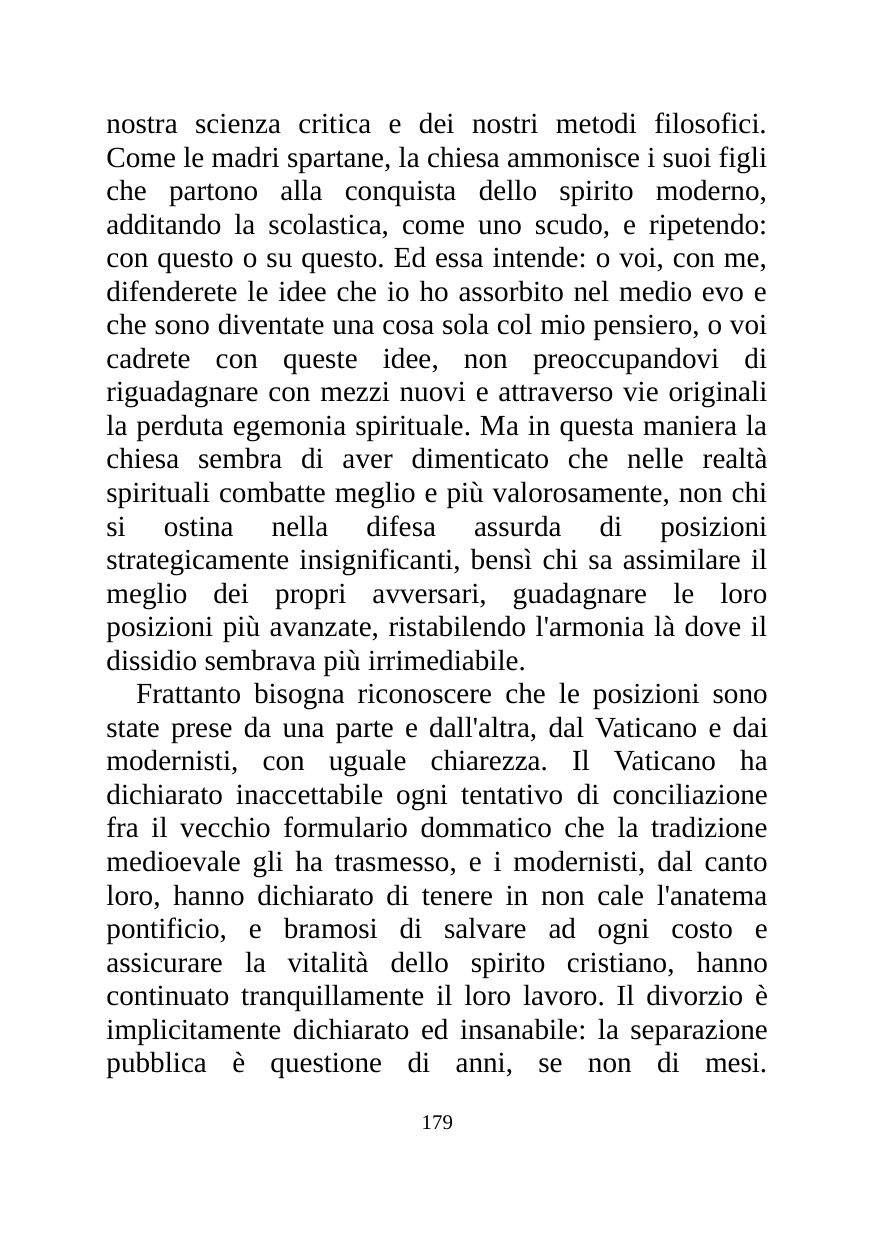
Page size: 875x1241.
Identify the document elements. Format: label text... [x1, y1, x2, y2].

text Frattanto bisogna riconoscere che le posizioni sono state prese da una parte e dall'altra, dal Vaticano e dai modernisti, con uguale chiarezza. Il Vaticano ha dichiarato inaccettabile ogni tentativo di conciliazione fra il vecchio formulario dommatico che la tradizione medioevale gli ha trasmesso, e i modernisti, dal canto loro, hanno dichiarato di tenere in non cale l'anatema pontificio, e bramosi di salvare ad ogni costo e assicurare la vitalità dello spirito cristiano, hanno continuato tranquillamente il loro lavoro. Il divorzio è implicitamente dichiarato ed insanabile: la separazione pubblica è questione di anni, se non di mesi. [106, 676, 768, 1079]
text nostra scienza critica e dei nostri metodi filosofici. Come le madri spartane, la chiesa ammonisce i suoi figli che partono alla conquista dello spirito moderno, additando la scolastica, come uno scudo, e ripetendo: con questo o su questo. Ed essa intende: o voi, con me, difenderete le idee che io ho assorbito nel medio evo e che sono diventate una cosa sola col mio pensiero, o voi cadrete con queste idee, non preoccupandovi di riguadagnare con mezzi nuovi e attraverso vie originali la perduta egemonia spirituale. Ma in questa maniera la chiesa sembra di aver dimenticato che nelle realtà spirituali combatte meglio e più valorosamente, non chi si ostina nella difesa assurda di posizioni strategicamente insignificanti, bensì chi sa assimilare il meglio dei propri avversari, guadagnare le loro posizioni più avanzate, ristabilendo l'armonia là dove il dissidio sembrava più irrimediabile. [106, 106, 768, 676]
